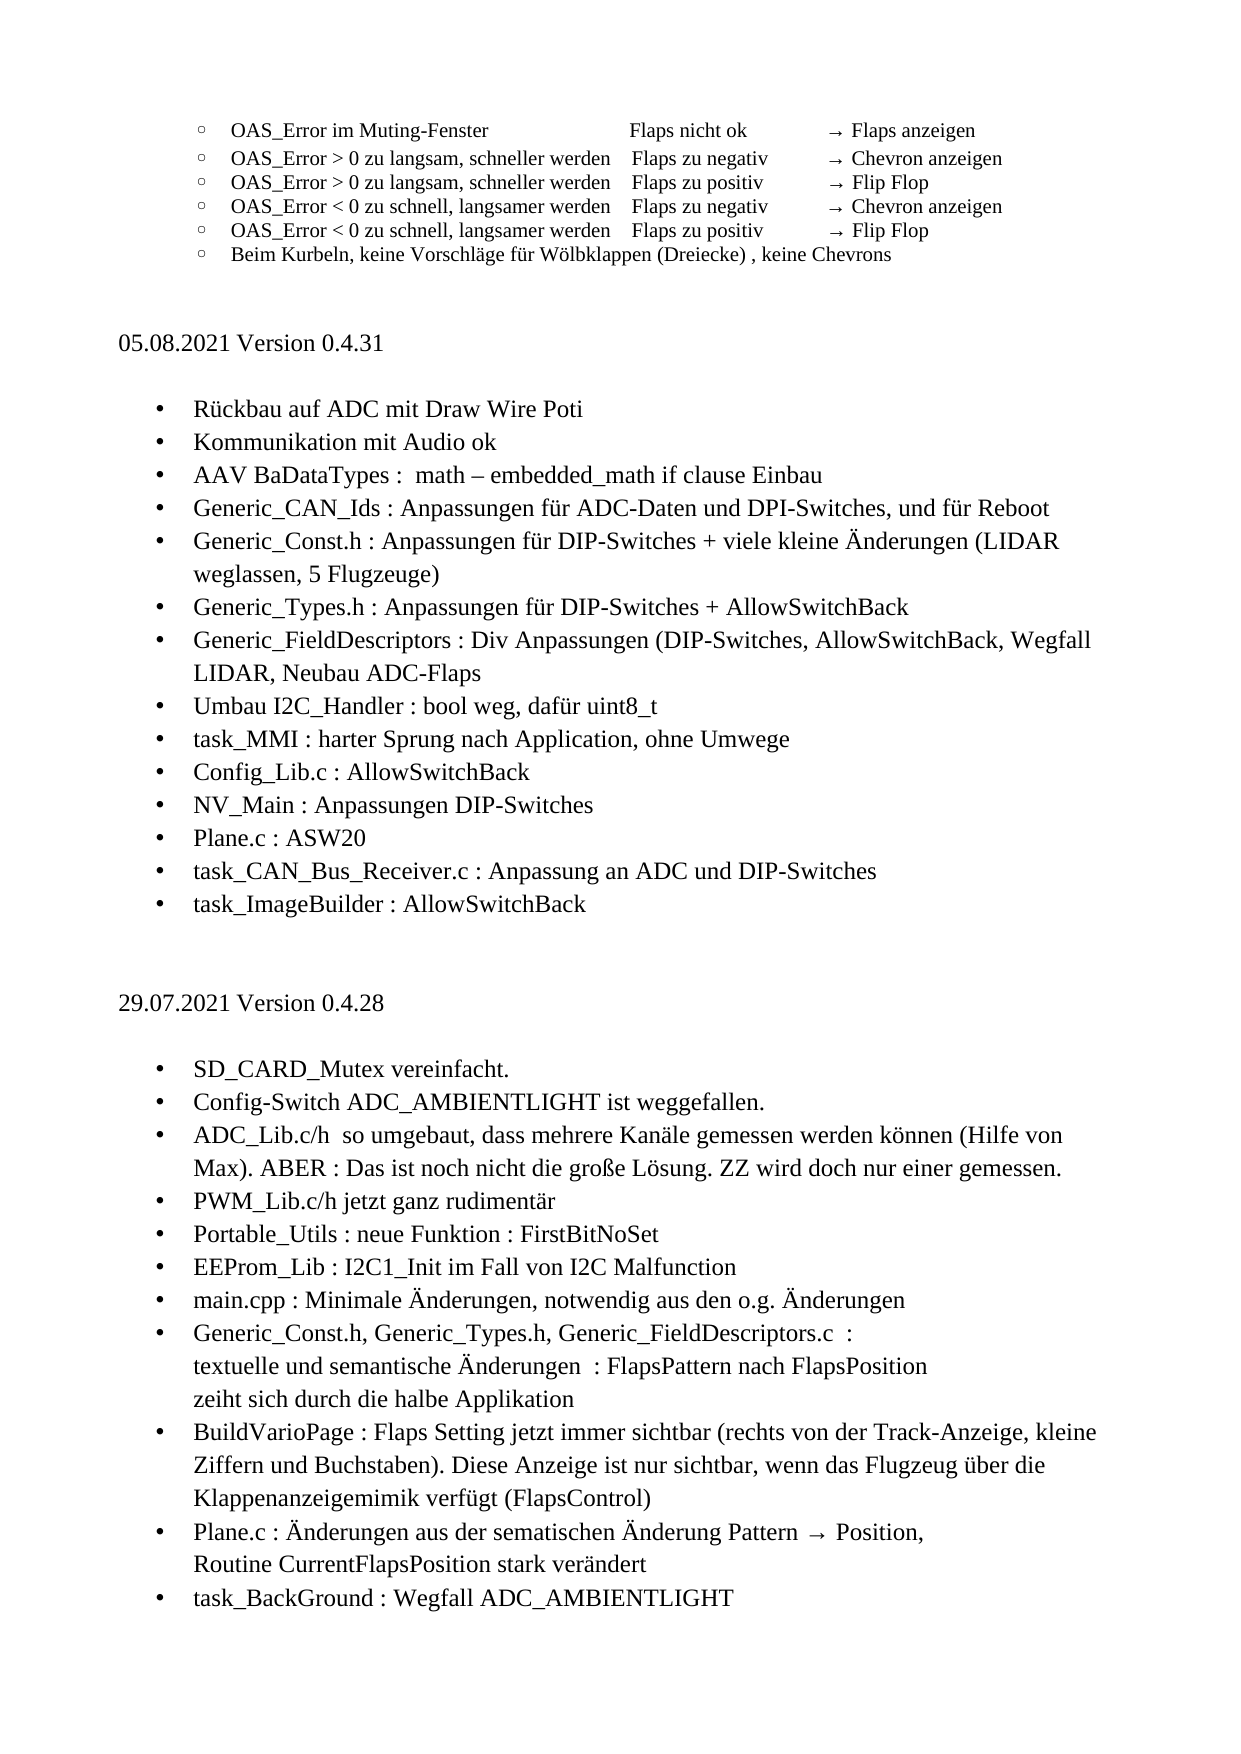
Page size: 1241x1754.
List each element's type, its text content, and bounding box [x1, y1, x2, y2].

list Config_Lib.c : AllowSwitchBack [156, 757, 1122, 786]
list Rückbau auf ADC mit Draw Wire Poti [156, 394, 1122, 423]
list Generic_Types.h : Anpassungen für DIP-Switches + AllowSwitchBack [156, 592, 1122, 621]
list OAS_Error > 0 zu langsam, schneller werden Flaps zu negativ → Chevron anzeigen [193, 146, 1122, 170]
list ADC_Lib.c/h so umgebaut, dass mehrere Kanäle gemessen werden können (Hilfe von Max). ABER : Das ist noch nicht die große Lösung. ZZ wird doch nur einer gemessen. [156, 1120, 1122, 1182]
list OAS_Error im Muting-Fenster Flaps nicht ok → Flaps anzeigen [193, 118, 1122, 142]
text 05.08.2021 Version 0.4.31 [118, 328, 1122, 357]
list task_BackGround : Wegfall ADC_AMBIENTLIGHT [156, 1583, 1122, 1611]
list main.cpp : Minimale Änderungen, notwendig aus den o.g. Änderungen [156, 1285, 1122, 1314]
list Generic_FieldDescriptors : Div Anpassungen (DIP-Switches, AllowSwitchBack, Wegfall LIDAR, Neubau ADC-Flaps [156, 625, 1122, 687]
list Generic_Const.h, Generic_Types.h, Generic_FieldDescriptors.c : textuelle und semantische Änderungen : FlapsPattern nach FlapsPosition zeiht sich durch die halbe Applikation [156, 1318, 1122, 1413]
list SD_CARD_Mutex vereinfacht. [156, 1054, 1122, 1083]
list task_ImageBuilder : AllowSwitchBack [156, 889, 1122, 951]
list Beim Kurbeln, keine Vorschläge für Wölbklappen (Dreiecke) , keine Chevrons [193, 242, 1122, 266]
list Plane.c : Änderungen aus der sematischen Änderung Pattern → Position, Routine CurrentFlapsPosition stark verändert [156, 1517, 1122, 1578]
list EEProm_Lib : I2C1_Init im Fall von I2C Malfunction [156, 1252, 1122, 1281]
list OAS_Error > 0 zu langsam, schneller werden Flaps zu positiv → Flip Flop [193, 170, 1122, 194]
list NV_Main : Anpassungen DIP-Switches [156, 790, 1122, 819]
text 29.07.2021 Version 0.4.28 [118, 988, 1122, 1017]
list task_CAN_Bus_Receiver.c : Anpassung an ADC und DIP-Switches [156, 856, 1122, 885]
list OAS_Error < 0 zu schnell, langsamer werden Flaps zu negativ → Chevron anzeigen [193, 194, 1122, 218]
list Config-Switch ADC_AMBIENTLIGHT ist weggefallen. [156, 1087, 1122, 1116]
list Generic_CAN_Ids : Anpassungen für ADC-Daten und DPI-Switches, und für Reboot [156, 493, 1122, 522]
list task_MMI : harter Sprung nach Application, ohne Umwege [156, 724, 1122, 753]
list Generic_Const.h : Anpassungen für DIP-Switches + viele kleine Änderungen (LIDAR weglassen, 5 Flugzeuge) [156, 526, 1122, 588]
list Plane.c : ASW20 [156, 823, 1122, 852]
list Portable_Utils : neue Funktion : FirstBitNoSet [156, 1219, 1122, 1248]
list Kommunikation mit Audio ok [156, 427, 1122, 456]
list Umbau I2C_Handler : bool weg, dafür uint8_t [156, 691, 1122, 720]
list AAV BaDataTypes : math – embedded_math if clause Einbau [156, 460, 1122, 489]
list PWM_Lib.c/h jetzt ganz rudimentär [156, 1186, 1122, 1215]
list BuildVarioPage : Flaps Setting jetzt immer sichtbar (rechts von der Track-Anzeige, kleine Ziffern und Buchstaben). Diese Anzeige ist nur sichtbar, wenn das Flugzeug über die Klappenanzeigemimik verfügt (FlapsControl) [156, 1417, 1122, 1512]
list OAS_Error < 0 zu schnell, langsamer werden Flaps zu positiv → Flip Flop [193, 218, 1122, 242]
